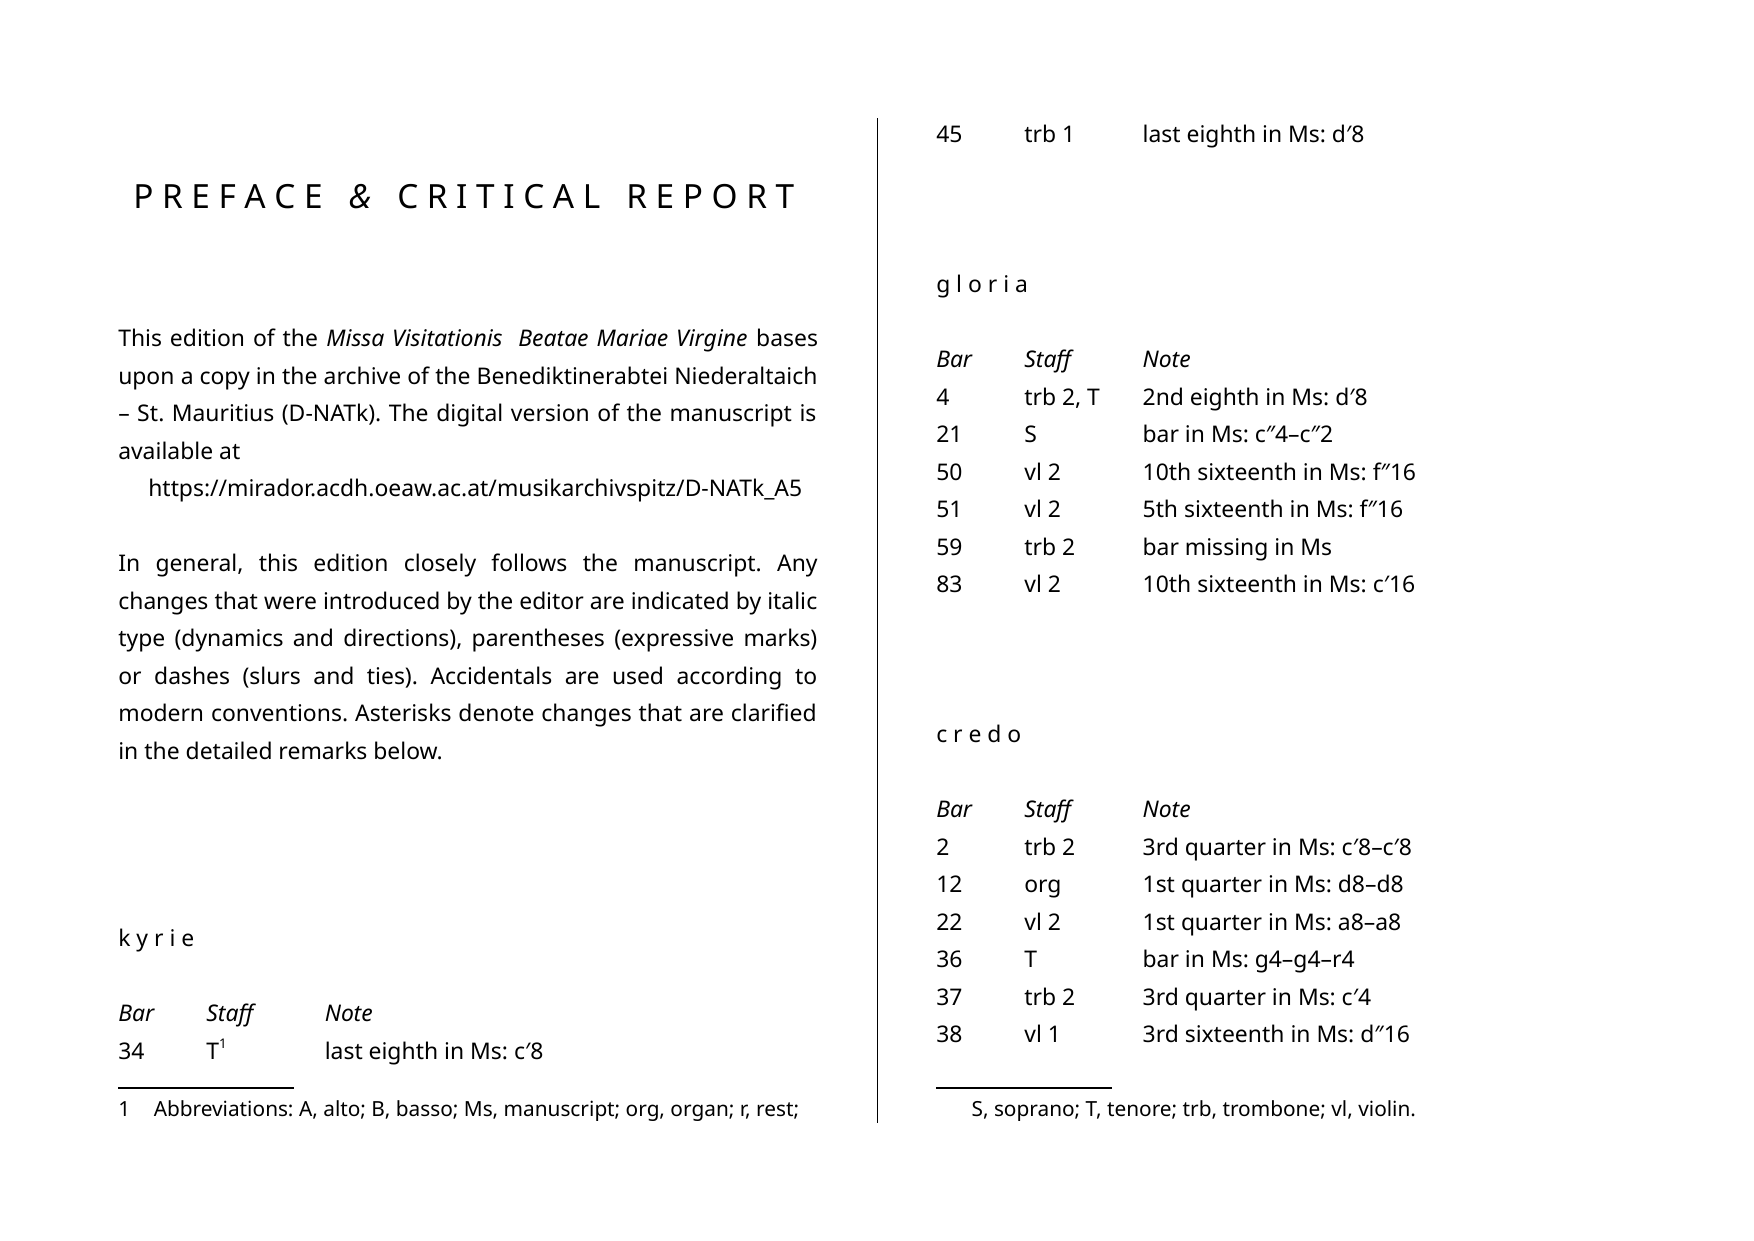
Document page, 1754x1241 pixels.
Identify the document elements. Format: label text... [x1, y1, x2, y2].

text S, soprano; T, tenore; trb, trombone; vl, violin. [936, 1094, 1636, 1122]
text k y r i e [118, 922, 818, 954]
text Bar Staff Note 2 trb 2 3rd quarter in Ms: c′8–c′8 12 org 1st quarter in Ms: d8–d8 22 vl 2 1st quarter in Ms: a8–a8 36 T bar in Ms: g4–g4–r4 37 trb 2 3rd quarter in Ms: c′4 38 vl 1 3rd sixteenth in Ms: d″16 [936, 793, 1636, 1049]
text 45 trb 1 last eighth in Ms: d′8 g l o r i a [936, 118, 1636, 299]
text In general, this edition closely follows the manuscript. Any changes that were introduced by the editor are indicated by italic type (dynamics and directions), parentheses (expressive marks) or dashes (slurs and ties). Accidentals are used according to modern conventions. Asterisks denote changes that are clarified in the detailed remarks below. [118, 547, 818, 766]
text Abbreviations: A, alto; B, basso; Ms, manuscript; org, organ; r, rest; [118, 1094, 818, 1122]
text Bar Staff Note 4 trb 2, T 2nd eighth in Ms: d′8 21 S bar in Ms: c″4–c″2 50 vl 2 10th sixteenth in Ms: f″16 51 vl 2 5th sixteenth in Ms: f″16 59 trb 2 bar missing in Ms 83 vl 2 10th sixteenth in Ms: c′16 c r e d o [936, 343, 1636, 749]
text This edition of the Missa Visitationis Beatae Mariae Virgine bases upon a copy in the archive of the Benediktinerabtei Niederaltaich – St. Mauritius (D-NATk). The digital version of the manuscript is available at [118, 322, 818, 466]
text P R E F A C E & C R I T I C A L R E P O R T [118, 173, 818, 218]
text https://mirador.acdh.oeaw.ac.at/musikarchivspitz/D-NATk_A5 [118, 472, 818, 504]
text Bar Staff Note 34 T last eighth in Ms: c′8 [118, 997, 818, 1066]
